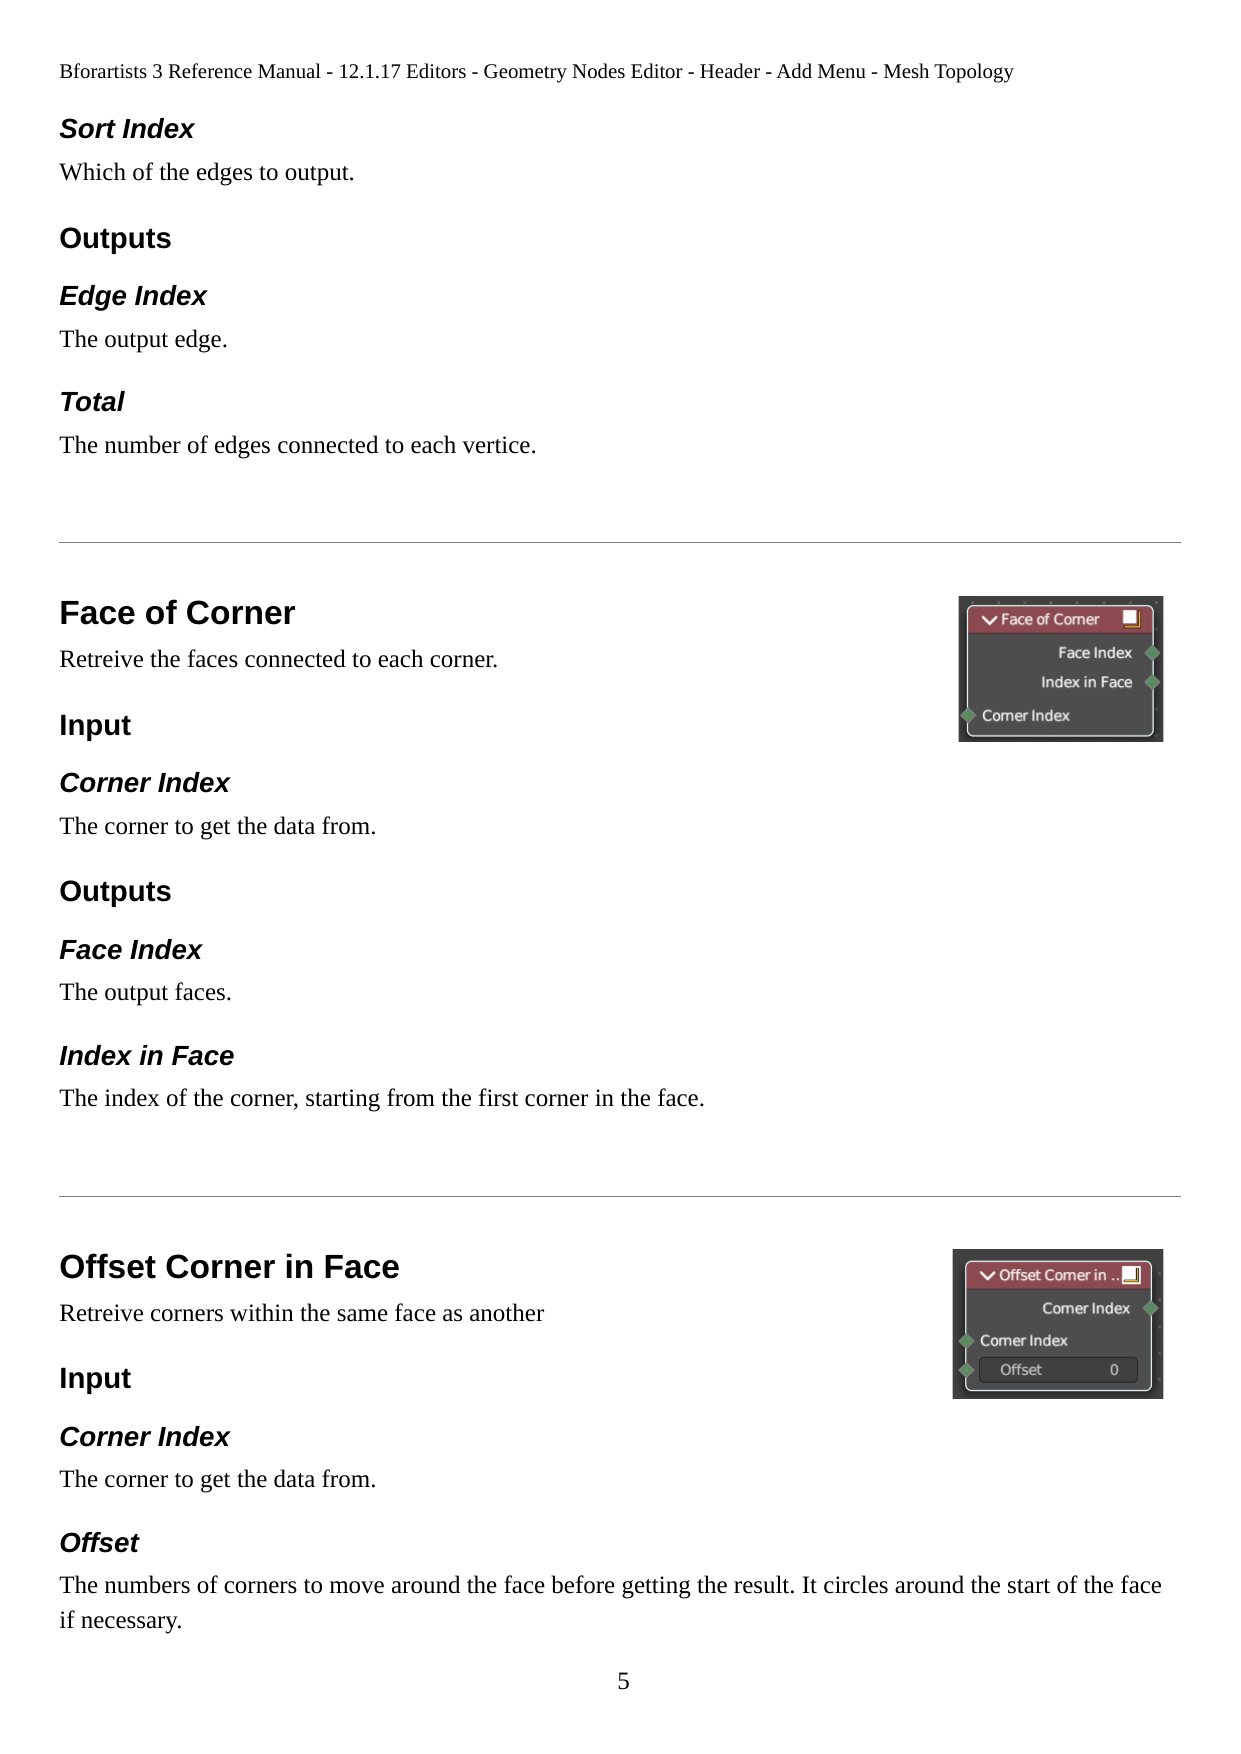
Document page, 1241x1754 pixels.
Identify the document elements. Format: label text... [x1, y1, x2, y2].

subtitle Outputs [59, 874, 1181, 908]
subtitle [1164, 708, 1181, 741]
subtitle Total [59, 385, 1181, 417]
text The index of the corner, starting from the first corner in the face. [59, 1083, 1181, 1112]
subtitle Edge Index [59, 279, 1181, 311]
text The numbers of corners to move around the face before getting the result. It circles around the start of the face if necessary. [59, 1570, 1181, 1634]
subtitle [1164, 1361, 1181, 1395]
subtitle Input [59, 708, 958, 741]
subtitle Index in Face [59, 1039, 1181, 1071]
text The corner to get the data from. [59, 1464, 1181, 1493]
picture [958, 596, 1164, 742]
picture [952, 1249, 1164, 1399]
subtitle Corner Index [59, 766, 1181, 798]
text Retreive the faces connected to each corner. [59, 644, 958, 673]
text The output faces. [59, 977, 1181, 1006]
text The corner to get the data from. [59, 811, 1181, 839]
subtitle Offset Corner in Face [59, 1247, 1181, 1285]
subtitle Outputs [59, 221, 1181, 254]
text Which of the edges to output. [59, 157, 1181, 186]
subtitle Sort Index [59, 113, 1181, 144]
text Retreive corners within the same face as another [59, 1298, 952, 1326]
subtitle Face of Corner [59, 593, 1181, 631]
subtitle Face Index [59, 933, 1181, 965]
text The number of edges connected to each vertice. [59, 430, 1181, 458]
subtitle Offset [59, 1526, 1181, 1558]
subtitle Corner Index [59, 1420, 1181, 1452]
subtitle Input [59, 1361, 952, 1395]
text The output edge. [59, 324, 1181, 352]
